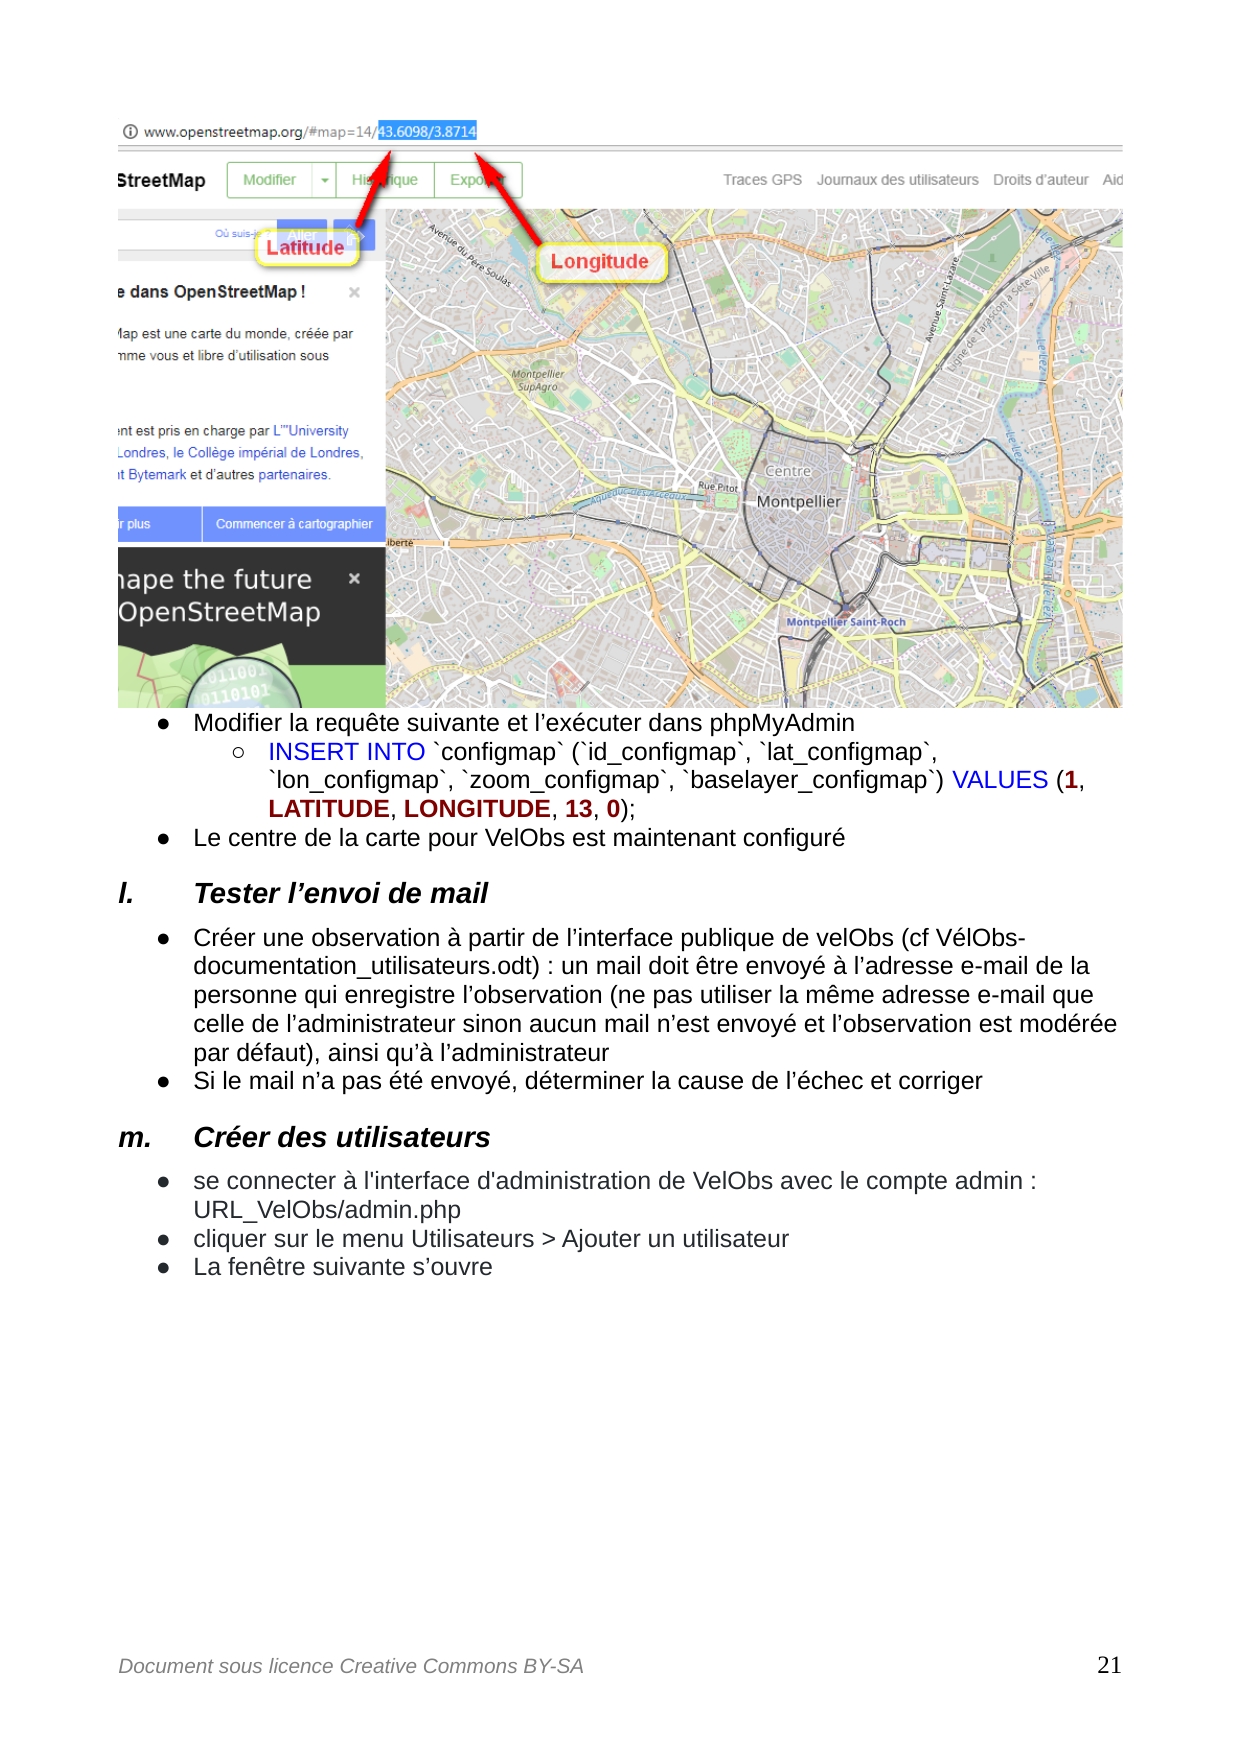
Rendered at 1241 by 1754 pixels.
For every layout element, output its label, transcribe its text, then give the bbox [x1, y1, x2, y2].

list Si le mail n’a pas été envoyé, déterminer la cause de l’échec et corriger [156, 1066, 1122, 1095]
list INSERT INTO `configmap` (`id_configmap`, `lat_configmap`, `lon_configmap`, `zoom_configmap`, `baselayer_configmap`) VALUES (1, LATITUDE, LONGITUDE, 13, 0); [231, 736, 1122, 823]
subtitle Créer des utilisateurs [118, 1120, 1122, 1153]
subtitle Tester l’envoi de mail [118, 876, 1122, 910]
list Créer une observation à partir de l’interface publique de velObs (cf VélObs-documentation_utilisateurs.odt) : un mail doit être envoyé à l’adresse e-mail de la personne qui enregistre l’observation (ne pas utiliser la même adresse e-mail que celle de l’administrateur sinon aucun mail n’est envoyé et l’observation est modérée par défaut), ainsi qu’à l’administrateur [156, 922, 1122, 1066]
list Modifier la requête suivante et l’exécuter dans phpMyAdmin [156, 708, 1122, 736]
list cliquer sur le menu Utilisateurs > Ajouter un utilisateur [156, 1223, 1122, 1252]
list se connecter à l'interface d'administration de VelObs avec le compte admin : URL_VelObs/admin.php [156, 1166, 1122, 1223]
list Le centre de la carte pour VelObs est maintenant configuré [156, 823, 1122, 851]
list La fenêtre suivante s’ouvre [156, 1252, 1122, 1281]
picture [118, 118, 1123, 708]
